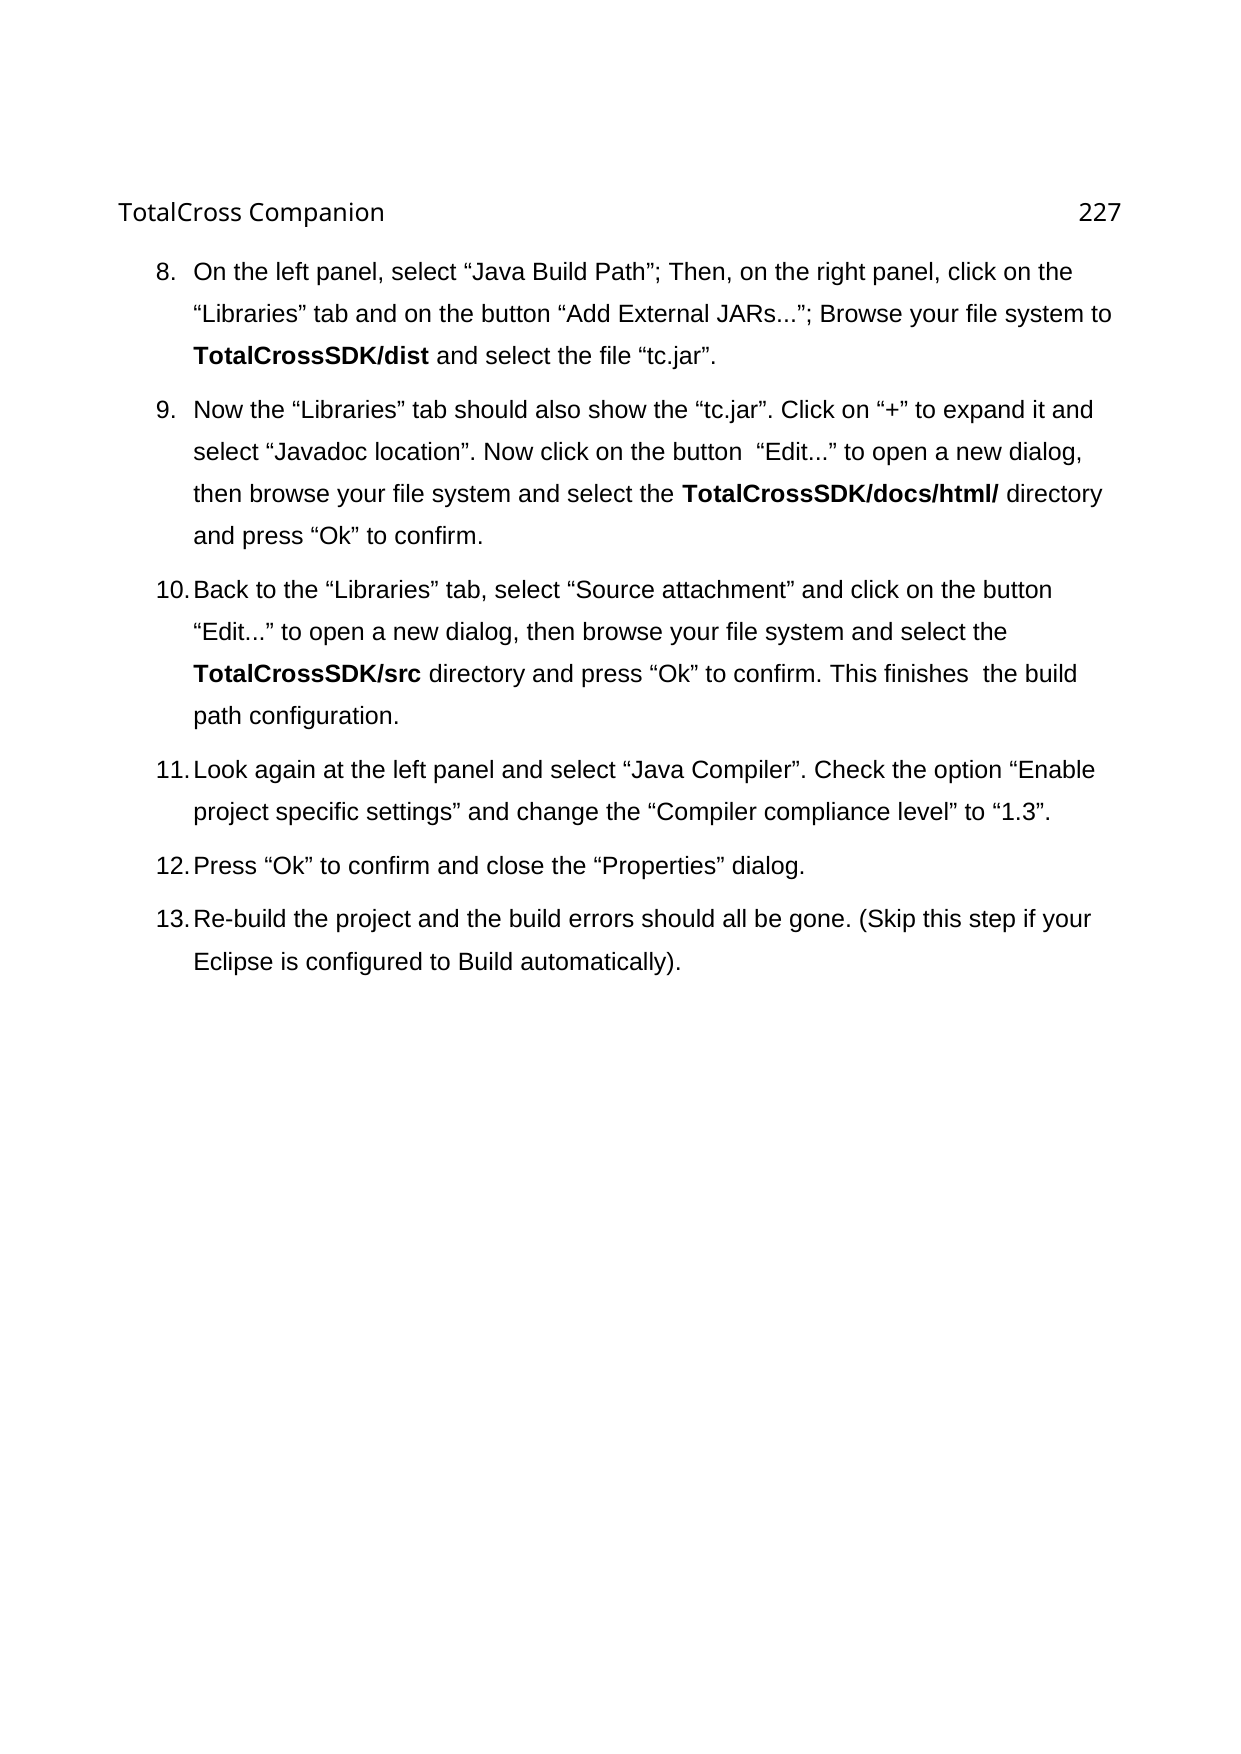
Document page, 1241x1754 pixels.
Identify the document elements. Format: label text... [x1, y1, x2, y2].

list On the left panel, select “Java Build Path”; Then, on the right panel, click on the “Libraries” tab and on the button “Add External JARs...”; Browse your file system to TotalCrossSDK/dist and select the file “tc.jar”. [156, 258, 1122, 370]
list Press “Ok” to confirm and close the “Properties” dialog. [156, 852, 1122, 879]
list Re-build the project and the build errors should all be gone. (Skip this step if your Eclipse is configured to Build automatically). [156, 905, 1122, 975]
list Look again at the left panel and select “Java Compiler”. Check the option “Enable project specific settings” and change the “Compiler compliance level” to “1.3”. [156, 756, 1122, 826]
list Now the “Libraries” tab should also show the “tc.jar”. Click on “+” to expand it and select “Javadoc location”. Now click on the button “Edit...” to open a new dialog, then browse your file system and select the TotalCrossSDK/docs/html/ directory and press “Ok” to confirm. [156, 396, 1122, 550]
list Back to the “Libraries” tab, select “Source attachment” and click on the button “Edit...” to open a new dialog, then browse your file system and select the TotalCrossSDK/src directory and press “Ok” to confirm. This finishes the build path configuration. [156, 576, 1122, 730]
